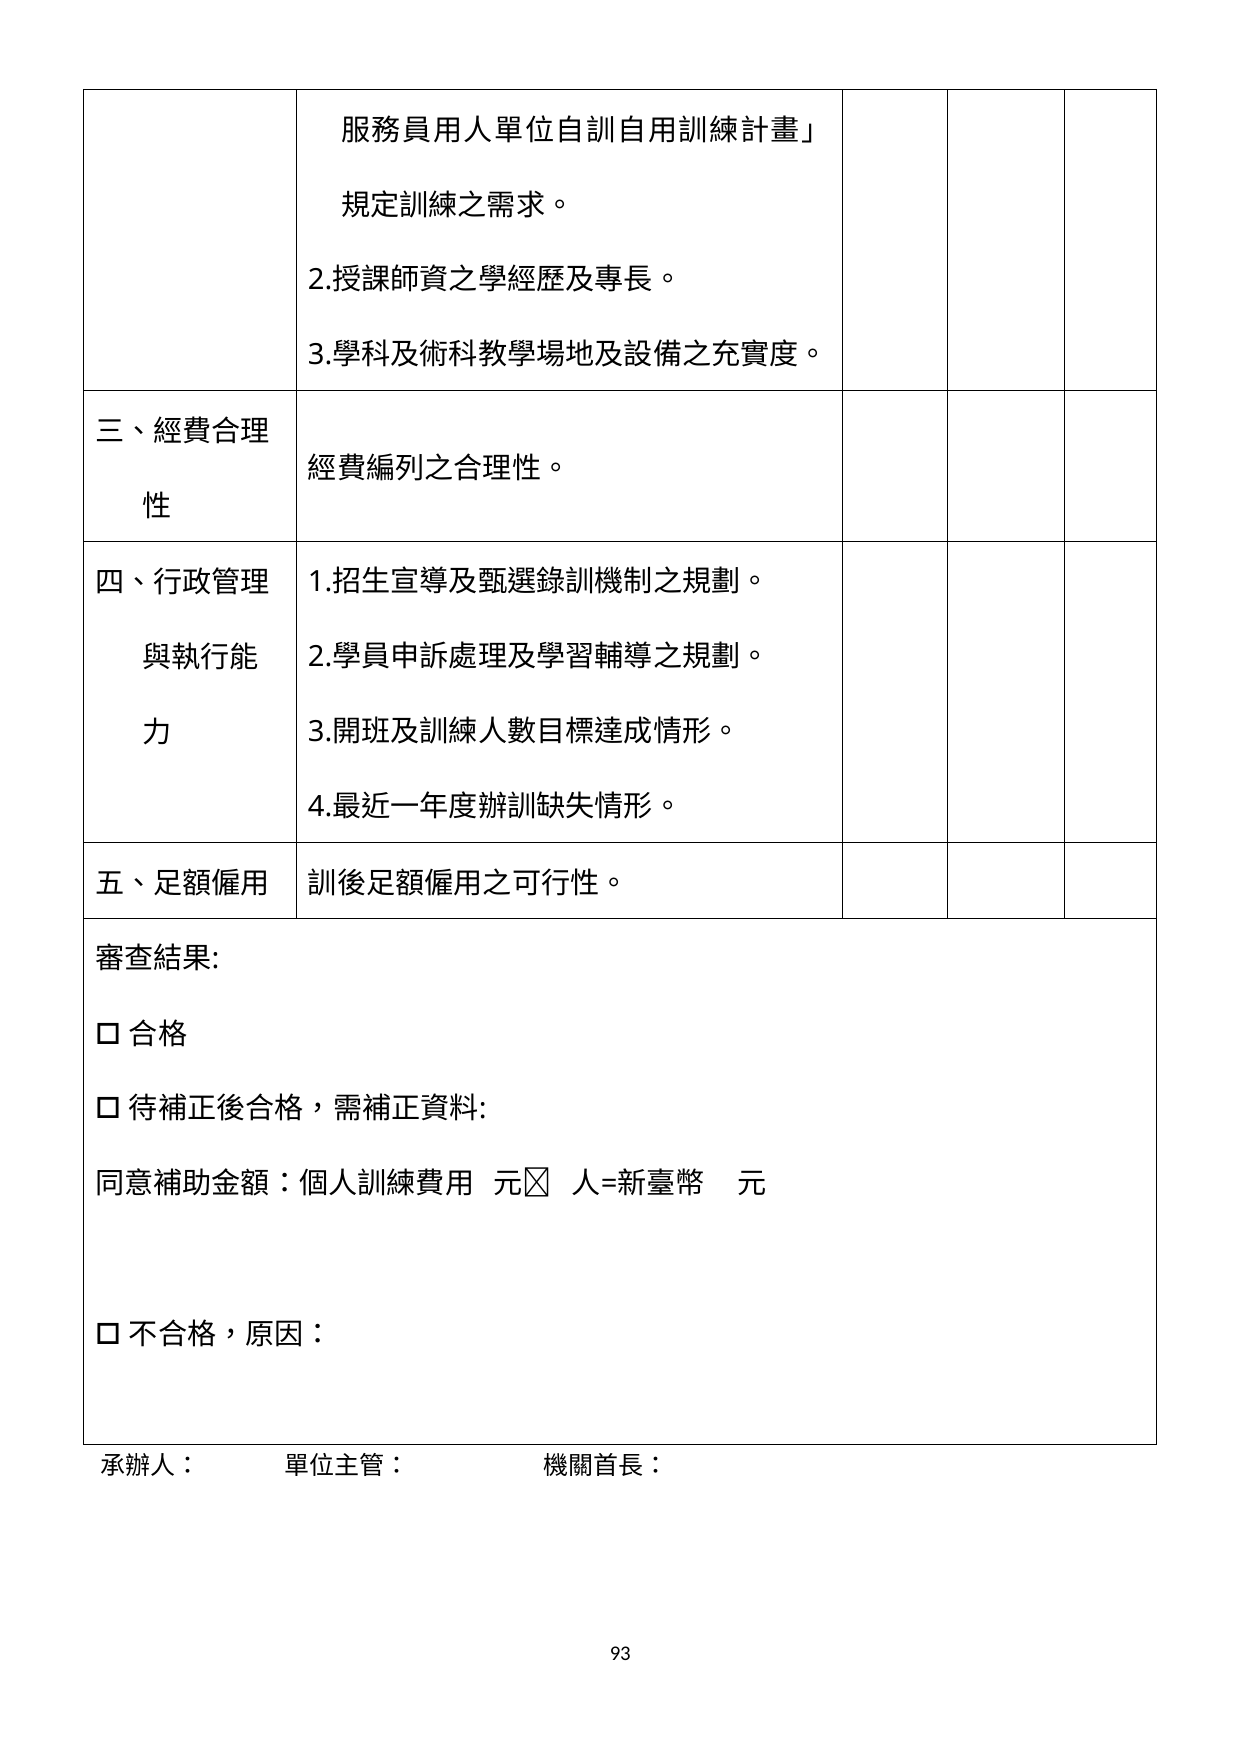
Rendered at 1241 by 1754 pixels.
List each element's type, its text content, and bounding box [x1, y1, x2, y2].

table_cell [1065, 843, 1156, 918]
table_cell 1.招生宣導及甄選錄訓機制之規劃。 2.學員申訴處理及學習輔導之規劃。 3.開班及訓練人數目標達成情形。 4.最近一年度辦訓缺失情形。 [297, 542, 842, 842]
table_cell [843, 542, 947, 842]
table_cell 三、經費合理性 [84, 391, 296, 541]
table_cell 訓後足額僱用之可行性。 [297, 843, 842, 918]
table_cell [948, 542, 1064, 842]
table_cell 服務員用人單位自訓自用訓練計畫」規定訓練之需求。 2.授課師資之學經歷及專長。 3.學科及術科教學場地及設備之充實度。 [297, 90, 842, 390]
table_cell [1065, 542, 1156, 842]
table_cell 四、行政管理與執行能力 [84, 542, 296, 842]
table_cell [948, 391, 1064, 541]
table_cell [948, 90, 1064, 390]
table_cell [843, 90, 947, 390]
table_cell [843, 391, 947, 541]
table_cell [84, 90, 296, 390]
table_cell [948, 843, 1064, 918]
table_cell [1065, 90, 1156, 390]
table_cell [1065, 391, 1156, 541]
table_cell 五、足額僱用 [84, 843, 296, 918]
table_cell 審查結果:  合格  待補正後合格，需補正資料: 同意補助金額：個人訓練費用 元 人=新臺幣 元  不合格，原因： [84, 919, 1156, 1444]
table_cell [843, 843, 947, 918]
table_cell 經費編列之合理性。 [297, 391, 842, 541]
text 承辦人： 單位主管： 機關首長： [75, 1445, 1165, 1482]
